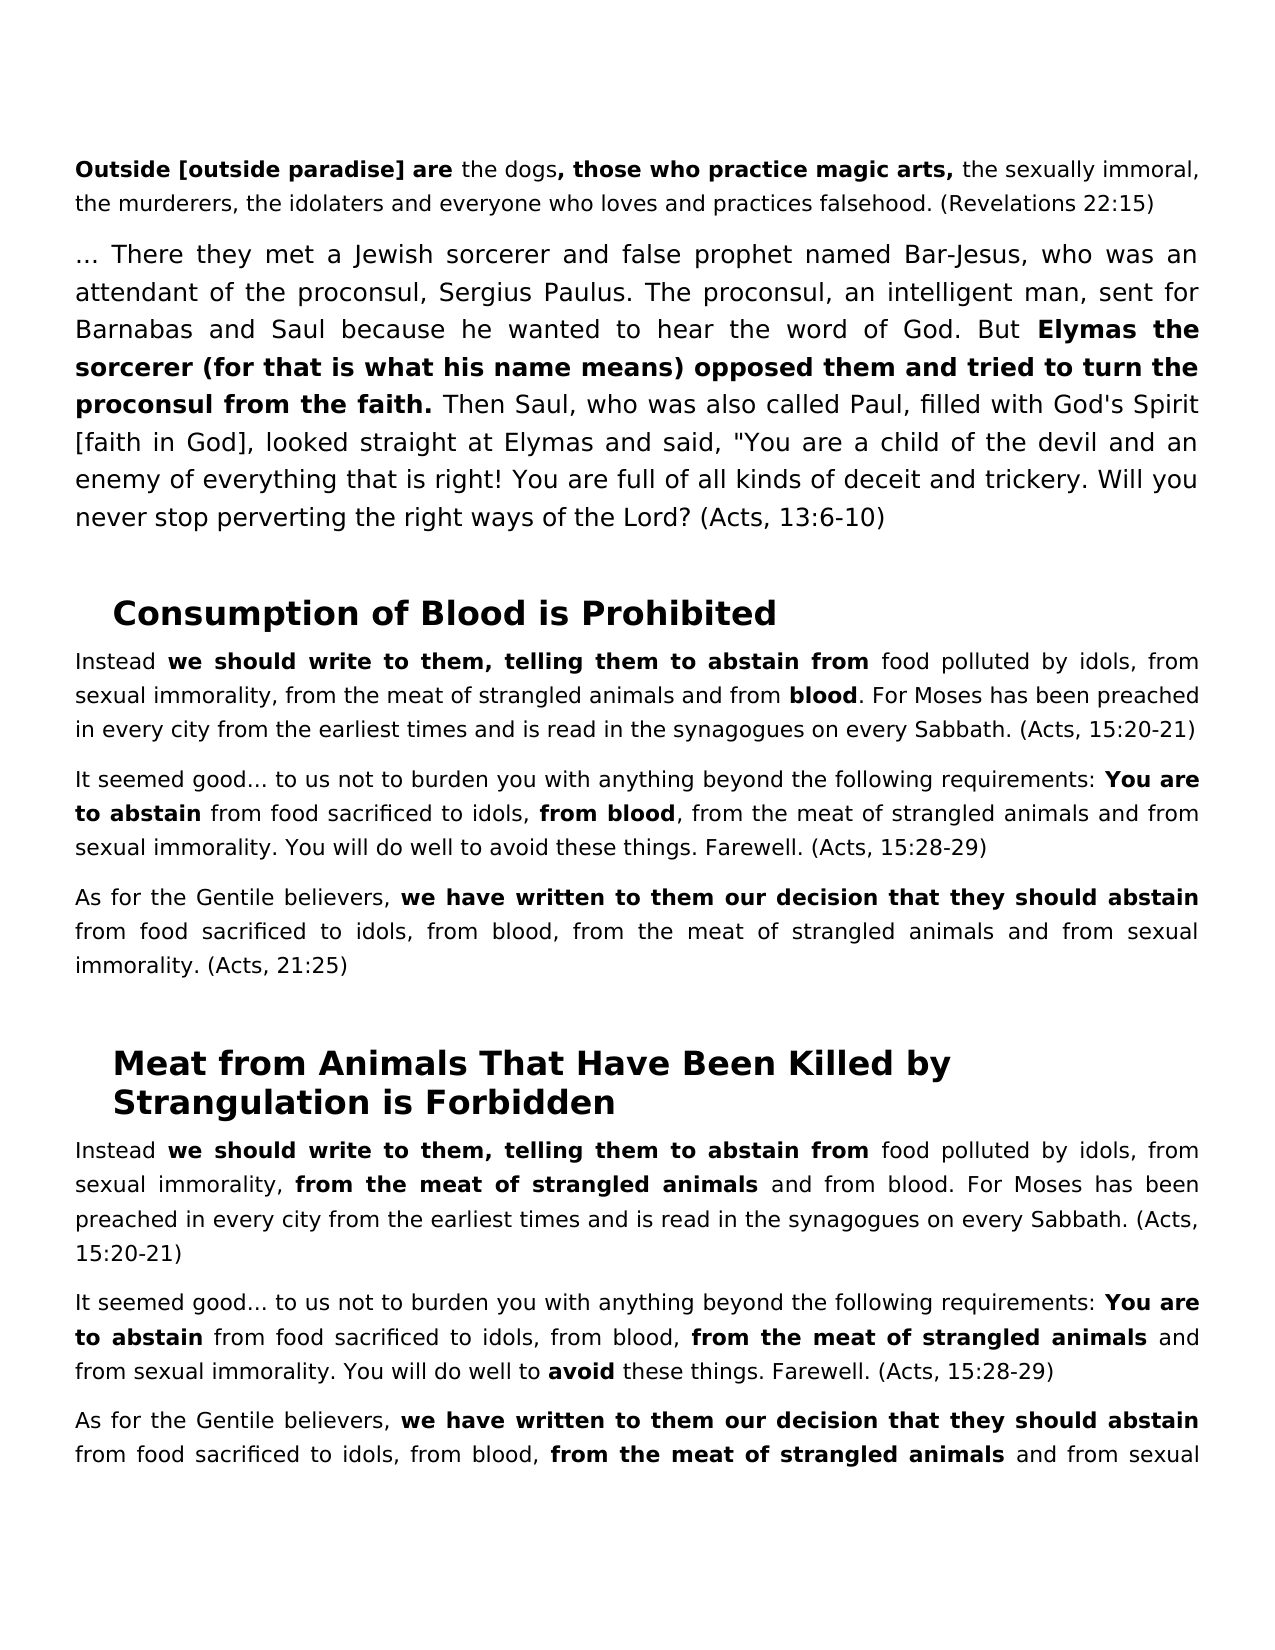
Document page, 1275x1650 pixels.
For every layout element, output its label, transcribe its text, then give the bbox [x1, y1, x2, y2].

text It seemed good... to us not to burden you with anything beyond the following requirements: You are to abstain from food sacrificed to idols, from blood, from the meat of strangled animals and from sexual immorality. You will do well to avoid these things. Farewell. (Acts, 15:28-29) [75, 1283, 1200, 1386]
subtitle Meat from Animals That Have Been Killed by Strangulation is Forbidden [112, 1045, 1200, 1122]
text Instead we should write to them, telling them to abstain from food polluted by idols, from sexual immorality, from the meat of strangled animals and from blood. For Moses has been preached in every city from the earliest times and is read in the synagogues on every Sabbath. (Acts, 15:20-21) [75, 1131, 1200, 1268]
text ... There they met a Jewish sorcerer and false prophet named Bar-Jesus, who was an attendant of the proconsul, Sergius Paulus. The proconsul, an intelligent man, sent for Barnabas and Saul because he wanted to hear the word of God. But Elymas the sorcerer (for that is what his name means) opposed them and tried to turn the proconsul from the faith. Then Saul, who was also called Paul, filled with God's Spirit [faith in God], looked straight at Elymas and said, "You are a child of the devil and an enemy of everything that is right! You are full of all kinds of deceit and trickery. Will you never stop perverting the right ways of the Lord? (Acts, 13:6-10) [75, 233, 1200, 533]
text Outside [outside paradise] are the dogs, those who practice magic arts, the sexually immoral, the murderers, the idolaters and everyone who loves and practices falsehood. (Revelations 22:15) [75, 150, 1200, 219]
text Instead we should write to them, telling them to abstain from food polluted by idols, from sexual immorality, from the meat of strangled animals and from blood. For Moses has been preached in every city from the earliest times and is read in the synagogues on every Sabbath. (Acts, 15:20-21) [75, 642, 1200, 745]
text As for the Gentile believers, we have written to them our decision that they should abstain from food sacrificed to idols, from blood, from the meat of strangled animals and from sexual [75, 1401, 1200, 1470]
subtitle Consumption of Blood is Prohibited [112, 594, 1200, 633]
text As for the Gentile believers, we have written to them our decision that they should abstain from food sacrificed to idols, from blood, from the meat of strangled animals and from sexual immorality. (Acts, 21:25) [75, 877, 1200, 981]
text It seemed good... to us not to burden you with anything beyond the following requirements: You are to abstain from food sacrificed to idols, from blood, from the meat of strangled animals and from sexual immorality. You will do well to avoid these things. Farewell. (Acts, 15:28-29) [75, 759, 1200, 863]
